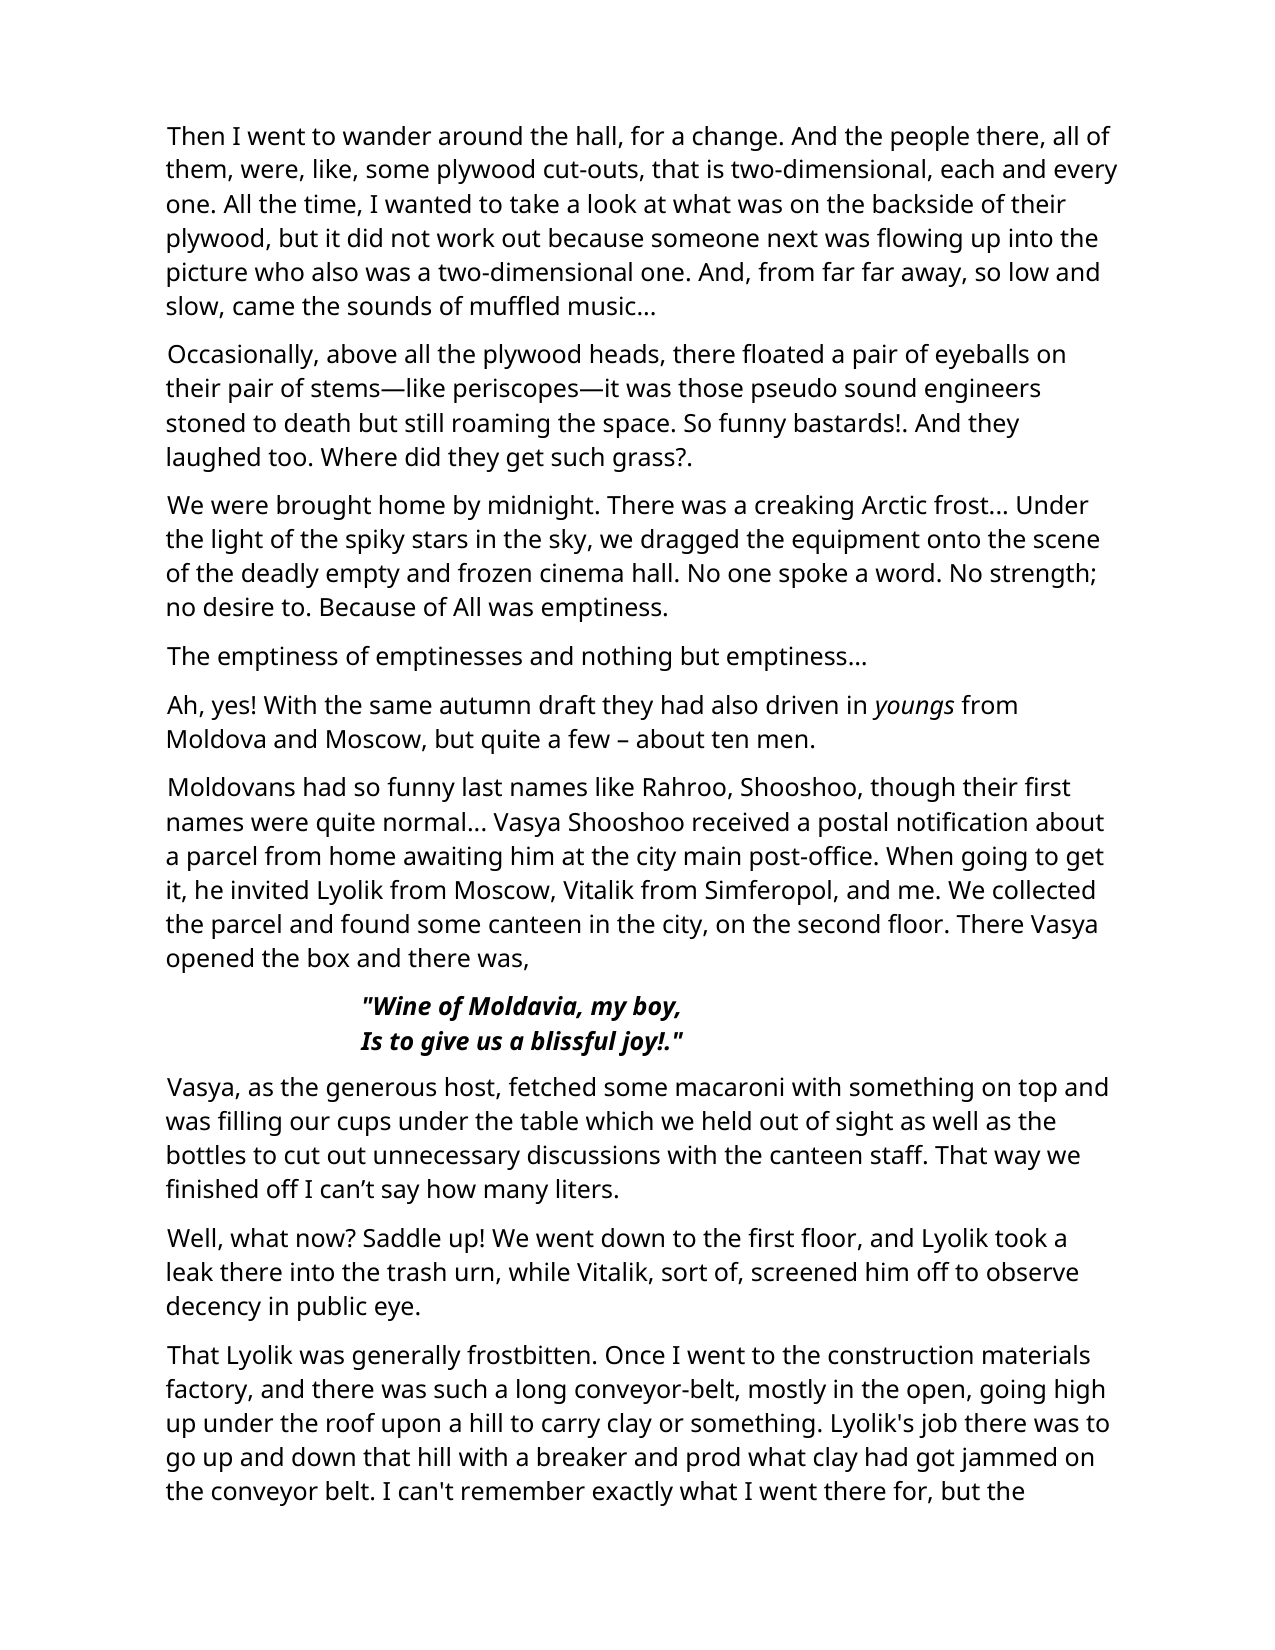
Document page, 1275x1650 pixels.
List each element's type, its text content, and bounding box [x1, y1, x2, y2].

text Ah, yes! With the same autumn draft they had also driven in youngs from Moldova and Moscow, but quite a few – about ten men. [165, 687, 1118, 756]
text "Wine of Moldavia, my boy, [286, 989, 1118, 1023]
text The emptiness of emptinesses and nothing but emptiness… [165, 639, 1118, 673]
text Well, what now? Saddle up! We went down to the first floor, and Lyolik took a leak there into the trash urn, while Vitalik, sort of, screened him off to observe decency in public eye. [165, 1221, 1118, 1323]
text Then I went to wander around the hall, for a change. And the people there, all of them, were, like, some plywood cut-outs, that is two-dimensional, each and every one. All the time, I wanted to take a look at what was on the backside of their plywood, but it did not work out because someone next was flowing up into the picture who also was a two-dimensional one. And, from far far away, so low and slow, came the sounds of muffled music... [165, 118, 1118, 322]
text We were brought home by midnight. There was a creaking Arctic frost... Under the light of the spiky stars in the sky, we dragged the equipment onto the scene of the deadly empty and frozen cinema hall. No one spoke a word. No strength; no desire to. Because of All was emptiness. [165, 488, 1118, 624]
text Occasionally, above all the plywood heads, there floated a pair of eyeballs on their pair of stems—like periscopes—it was those pseudo sound engineers stoned to death but still roaming the space. So funny bastards!. And they laughed too. Where did they get such grass?. [165, 337, 1118, 473]
text Is to give us a blissful joy!." [286, 1023, 1118, 1057]
text Moldovans had so funny last names like Rahroo, Shooshoo, though their first names were quite normal... Vasya Shooshoo received a postal notification about a parcel from home awaiting him at the city main post-office. When going to get it, he invited Lyolik from Moscow, Vitalik from Simferopol, and me. We collected the parcel and found some canteen in the city, on the second floor. There Vasya opened the box and there was, [165, 770, 1118, 974]
text That Lyolik was generally frostbitten. Once I went to the construction materials factory, and there was such a long conveyor-belt, mostly in the open, going high up under the roof upon a hill to carry clay or something. Lyolik's job there was to go up and down that hill with a breaker and prod what clay had got jammed on the conveyor belt. I can't remember exactly what I went there for, but the [165, 1337, 1118, 1508]
text Vasya, as the generous host, fetched some macaroni with something on top and was filling our cups under the table which we held out of sight as well as the bottles to cut out unnecessary discussions with the canteen staff. That way we finished off I can’t say how many liters. [165, 1070, 1118, 1206]
